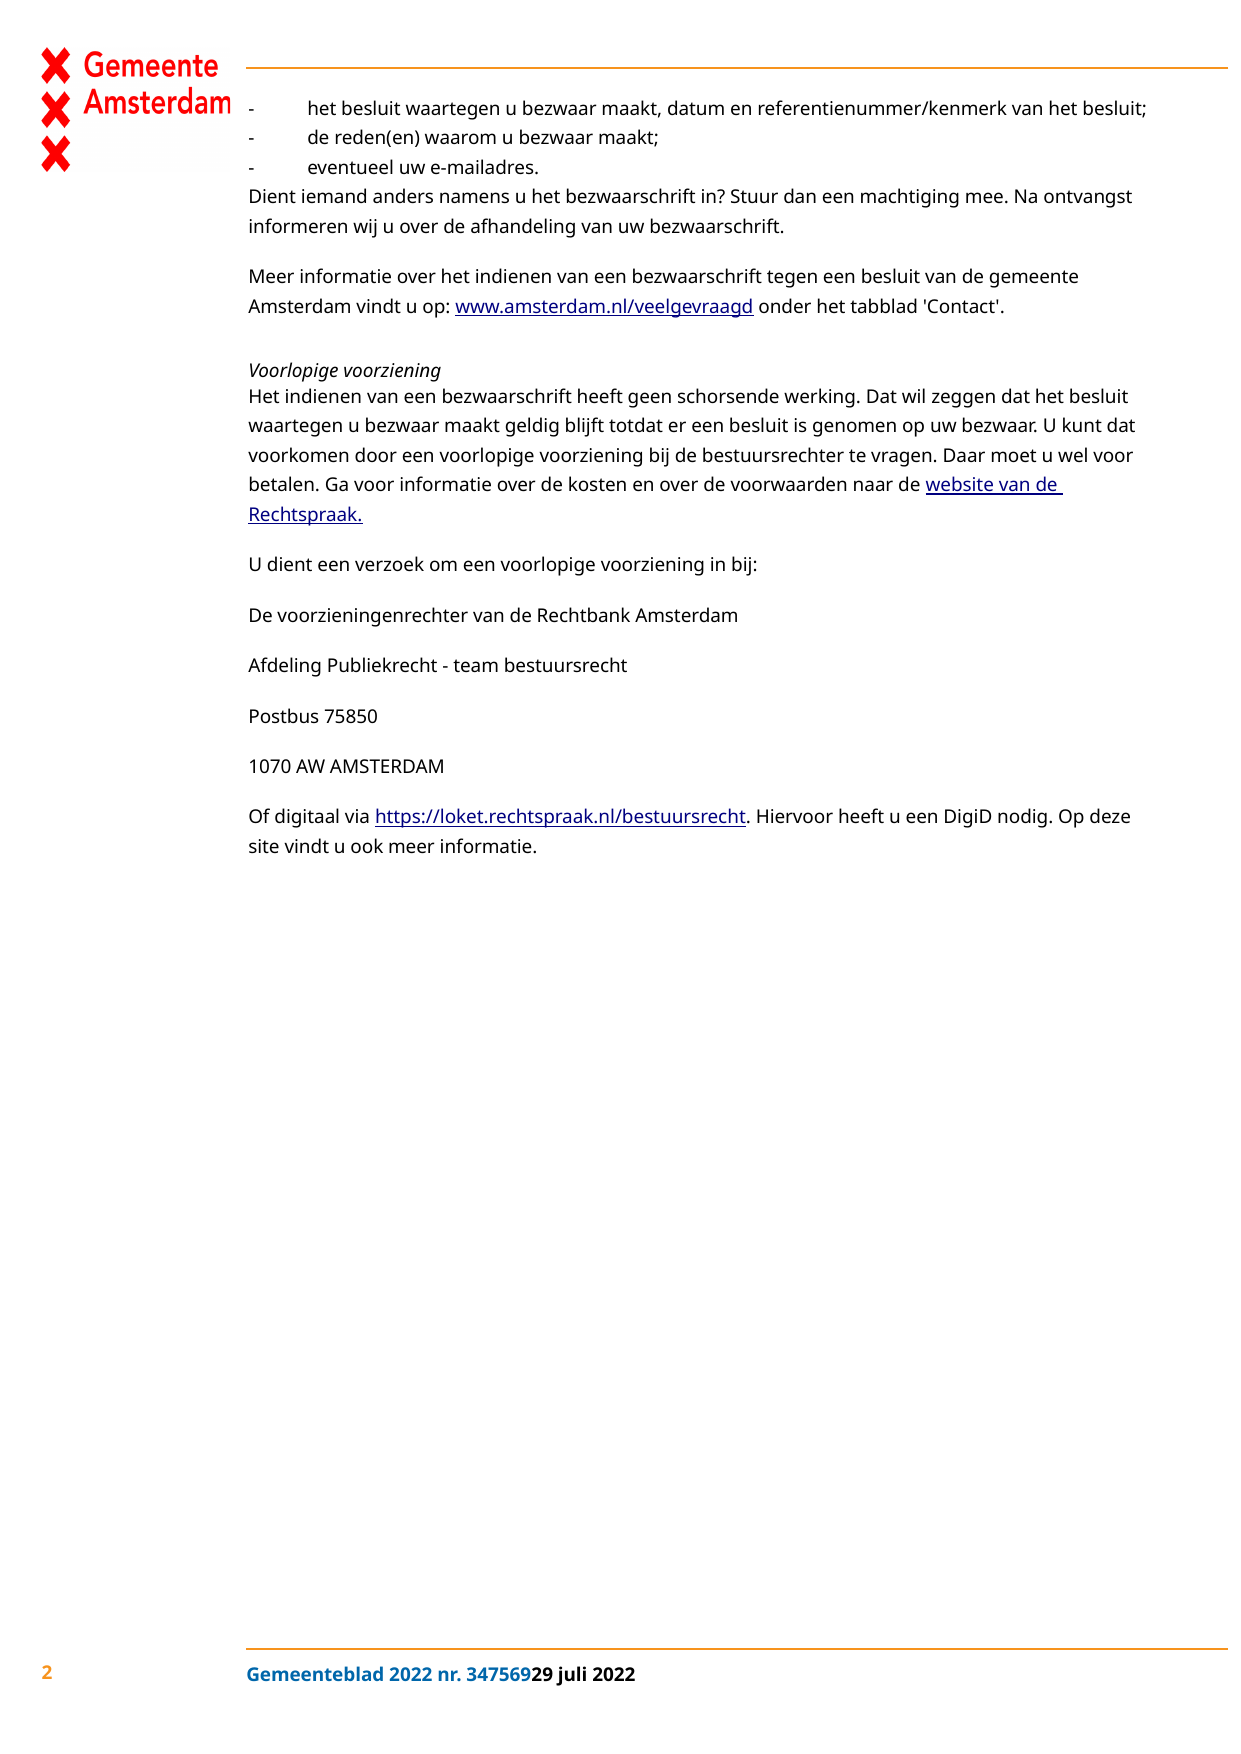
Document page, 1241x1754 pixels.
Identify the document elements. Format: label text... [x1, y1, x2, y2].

text Of digitaal via https://loket.rechtspraak.nl/bestuursrecht. Hiervoor heeft u een DigiD nodig. Op deze site vindt u ook meer informatie. [248, 804, 1152, 859]
text Voorlopige voorziening [248, 357, 1152, 383]
text Afdeling Publiekrecht - team bestuursrecht [248, 652, 1152, 678]
list het besluit waartegen u bezwaar maakt, datum en referentienummer/kenmerk van het besluit; [248, 95, 1152, 121]
list eventueel uw e-mailadres. [248, 154, 1152, 180]
picture [41, 47, 231, 172]
text 1070 AW AMSTERDAM [248, 753, 1152, 779]
text Het indienen van een bezwaarschrift heeft geen schorsende werking. Dat wil zeggen dat het besluit waartegen u bezwaar maakt geldig blijft totdat er een besluit is genomen op uw bezwaar. U kunt dat voorkomen door een voorlopige voorziening bij de bestuursrechter te vragen. Daar moet u wel voor betalen. Ga voor informatie over de kosten en over de voorwaarden naar de website van de Rechtspraak. [248, 383, 1152, 527]
list de reden(en) waarom u bezwaar maakt; [248, 124, 1152, 150]
text Postbus 75850 [248, 703, 1152, 728]
text De voorzieningenrechter van de Rechtbank Amsterdam [248, 602, 1152, 628]
text U dient een verzoek om een voorlopige voorziening in bij: [248, 552, 1152, 577]
text Meer informatie over het indienen van een bezwaarschrift tegen een besluit van de gemeente Amsterdam vindt u op: www.amsterdam.nl/veelgevraagd onder het tabblad 'Contact'. [248, 263, 1152, 319]
text Dient iemand anders namens u het bezwaarschrift in? Stuur dan een machtiging mee. Na ontvangst informeren wij u over de afhandeling van uw bezwaarschrift. [248, 183, 1152, 239]
